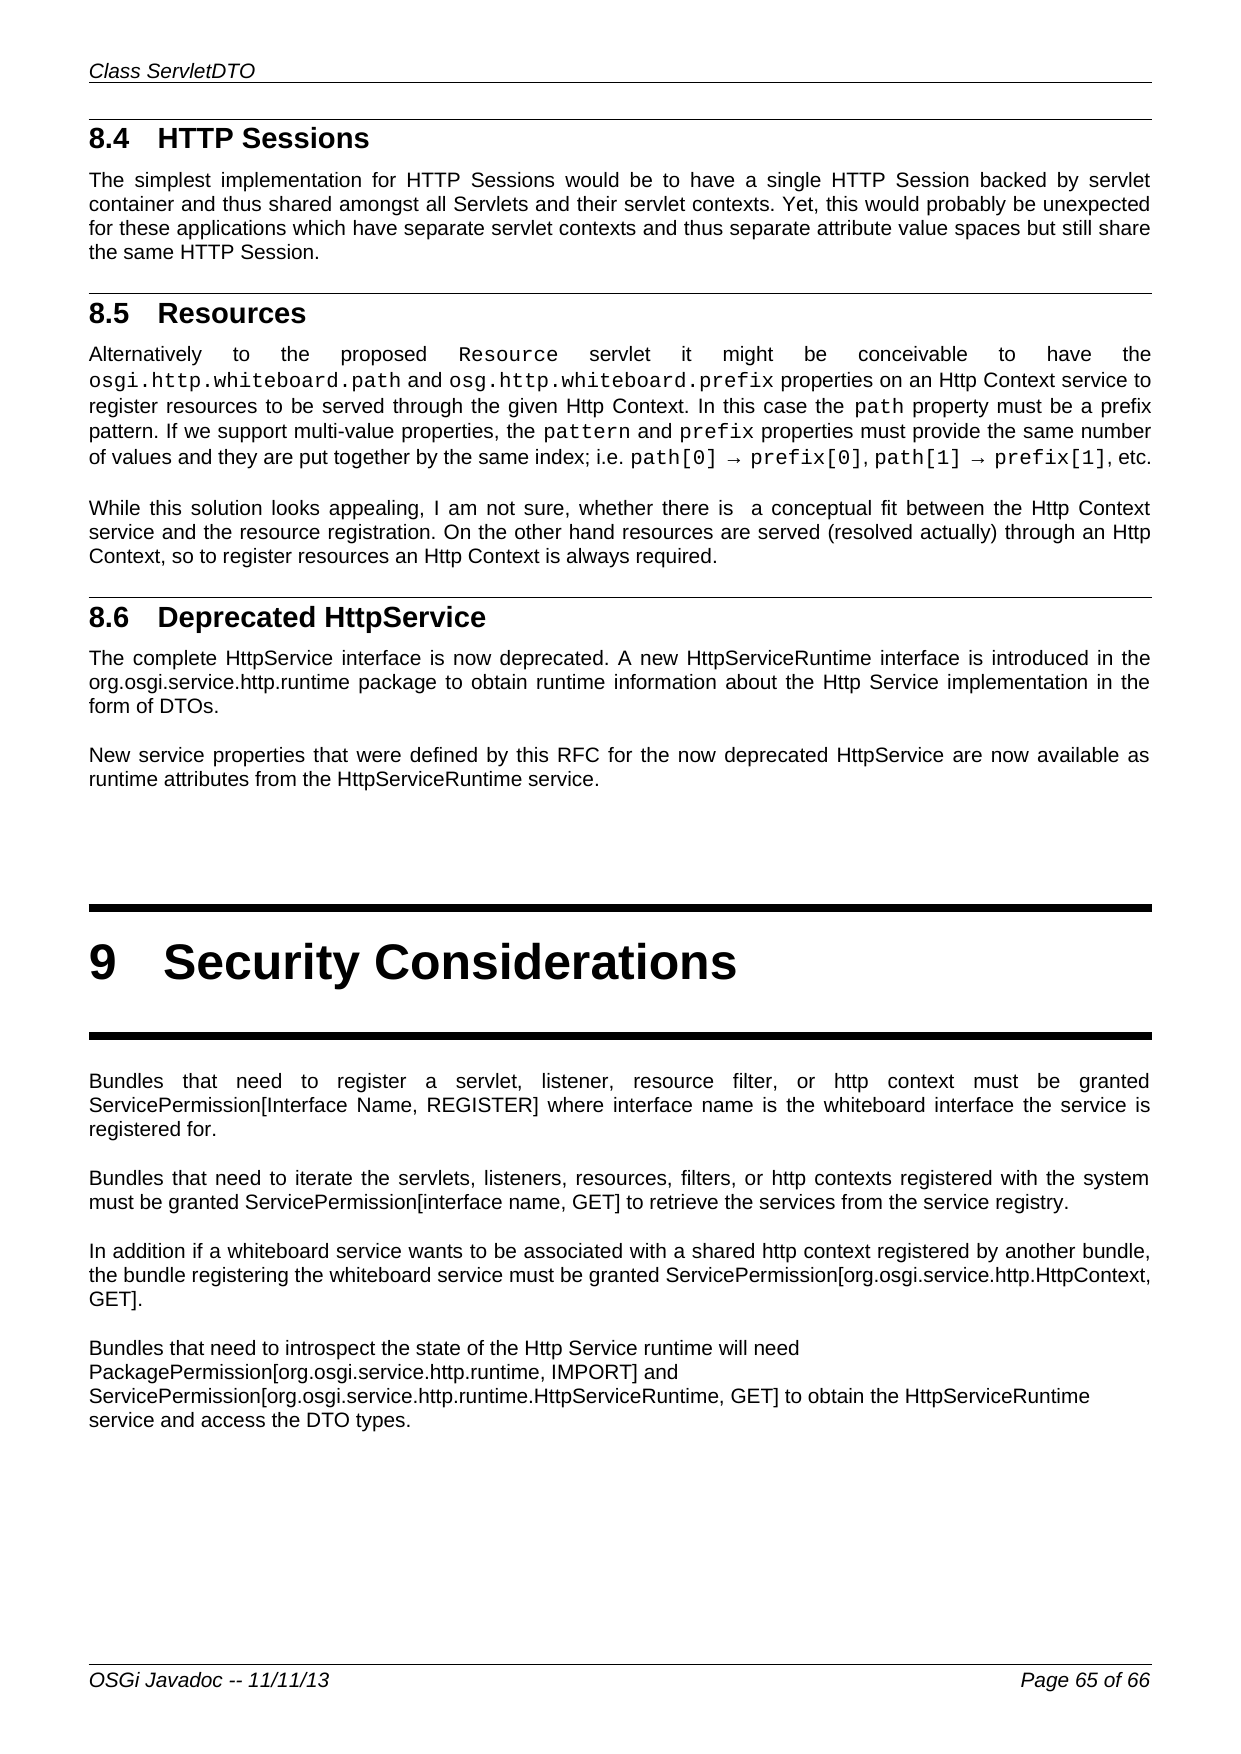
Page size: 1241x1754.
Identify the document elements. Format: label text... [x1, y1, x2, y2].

text Alternatively to the proposed Resource servlet it might be conceivable to have the osgi.http.whiteboard.path and osg.http.whiteboard.prefix properties on an Http Context service to register resources to be served through the given Http Context. In this case the path property must be a prefix pattern. If we support multi-value properties, the pattern and prefix properties must provide the same number of values and they are put together by the same index; i.e. path[0] → prefix[0], path[1] → prefix[1], etc. [88, 342, 1152, 471]
text New service properties that were defined by this RFC for the now deprecated HttpService are now available as runtime attributes from the HttpServiceRuntime service. [88, 743, 1152, 791]
text The simplest implementation for HTTP Sessions would be to have a single HTTP Session backed by servlet container and thus shared amongst all Servlets and their servlet contexts. Yet, this would probably be unexpected for these applications which have separate servlet contexts and thus separate attribute value spaces but still share the same HTTP Session. [88, 168, 1152, 263]
text While this solution looks appealing, I am not sure, whether there is a conceptual fit between the Http Context service and the resource registration. On the other hand resources are served (resolved actually) through an Http Context, so to register resources an Http Context is always required. [88, 496, 1152, 568]
subtitle Security Considerations [88, 905, 1152, 1040]
text Bundles that need to introspect the state of the Http Service runtime will need PackagePermission[org.osgi.service.http.runtime, IMPORT] and ServicePermission[org.osgi.service.http.runtime.HttpServiceRuntime, GET] to obtain the HttpServiceRuntime service and access the DTO types. [88, 1336, 1152, 1432]
text In addition if a whiteboard service wants to be associated with a shared http context registered by another bundle, the bundle registering the whiteboard service must be granted ServicePermission[org.osgi.service.http.HttpContext, GET]. [88, 1239, 1152, 1311]
subtitle HTTP Sessions [88, 120, 1152, 155]
text Bundles that need to register a servlet, listener, resource filter, or http context must be granted ServicePermission[Interface Name, REGISTER] where interface name is the whiteboard interface the service is registered for. [88, 1069, 1152, 1141]
subtitle Resources [88, 294, 1152, 329]
text The complete HttpService interface is now deprecated. A new HttpServiceRuntime interface is introduced in the org.osgi.service.http.runtime package to obtain runtime information about the Http Service implementation in the form of DTOs. [88, 646, 1152, 718]
text Bundles that need to iterate the servlets, listeners, resources, filters, or http contexts registered with the system must be granted ServicePermission[interface name, GET] to retrieve the services from the service registry. [88, 1166, 1152, 1214]
subtitle Deprecated HttpService [88, 598, 1152, 634]
